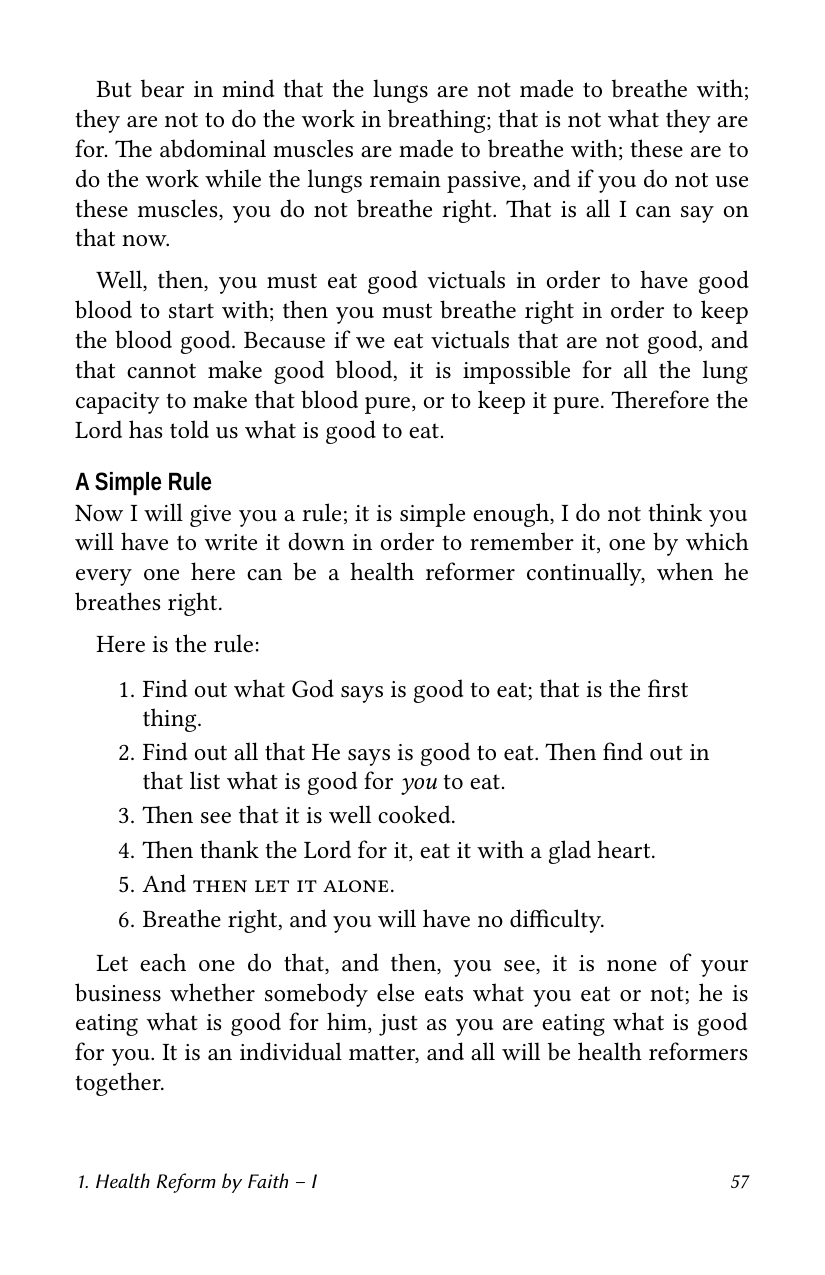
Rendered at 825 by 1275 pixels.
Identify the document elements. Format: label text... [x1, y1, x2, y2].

subtitle A Simple Rule [75, 467, 750, 496]
text Now I will give you a rule; it is simple enough, I do not think you will have to write it down in order to remember it, one by which every one here can be a health reformer continually, when he breathes right. [75, 498, 750, 617]
text Well, then, you must eat good victuals in order to have good blood to start with; then you must breathe right in order to keep the blood good. Because if we eat victuals that are not good, and that cannot make good blood, it is impossible for all the lung capacity to make that blood pure, or to keep it pure. Therefore the Lord has told us what is good to eat. [75, 266, 750, 444]
text But bear in mind that the lungs are not made to breathe with; they are not to do the work in breathing; that is not what they are for. The abdominal muscles are made to breathe with; these are to do the work while the lungs remain passive, and if you do not use these muscles, you do not breathe right. That is all I can say on that now. [75, 75, 750, 253]
list Then see that it is well cooked. [135, 801, 750, 830]
text Let each one do that, and then, you see, it is none of your business whether somebody else eats what you eat or not; he is eating what is good for him, just as you are eating what is good for you. It is an individual matter, and all will be health reformers together. [75, 949, 750, 1097]
list Breathe right, and you will have no difficulty. [135, 905, 750, 934]
list And THEN LET IT ALONE. [135, 871, 750, 899]
list Find out all that He says is good to eat. Then find out in that list what is good for you to eat. [135, 738, 750, 795]
list Find out what God says is good to eat; that is the first thing. [135, 675, 750, 732]
list Then thank the Lord for it, eat it with a glad heart. [135, 836, 750, 864]
text Here is the rule: [75, 630, 750, 659]
